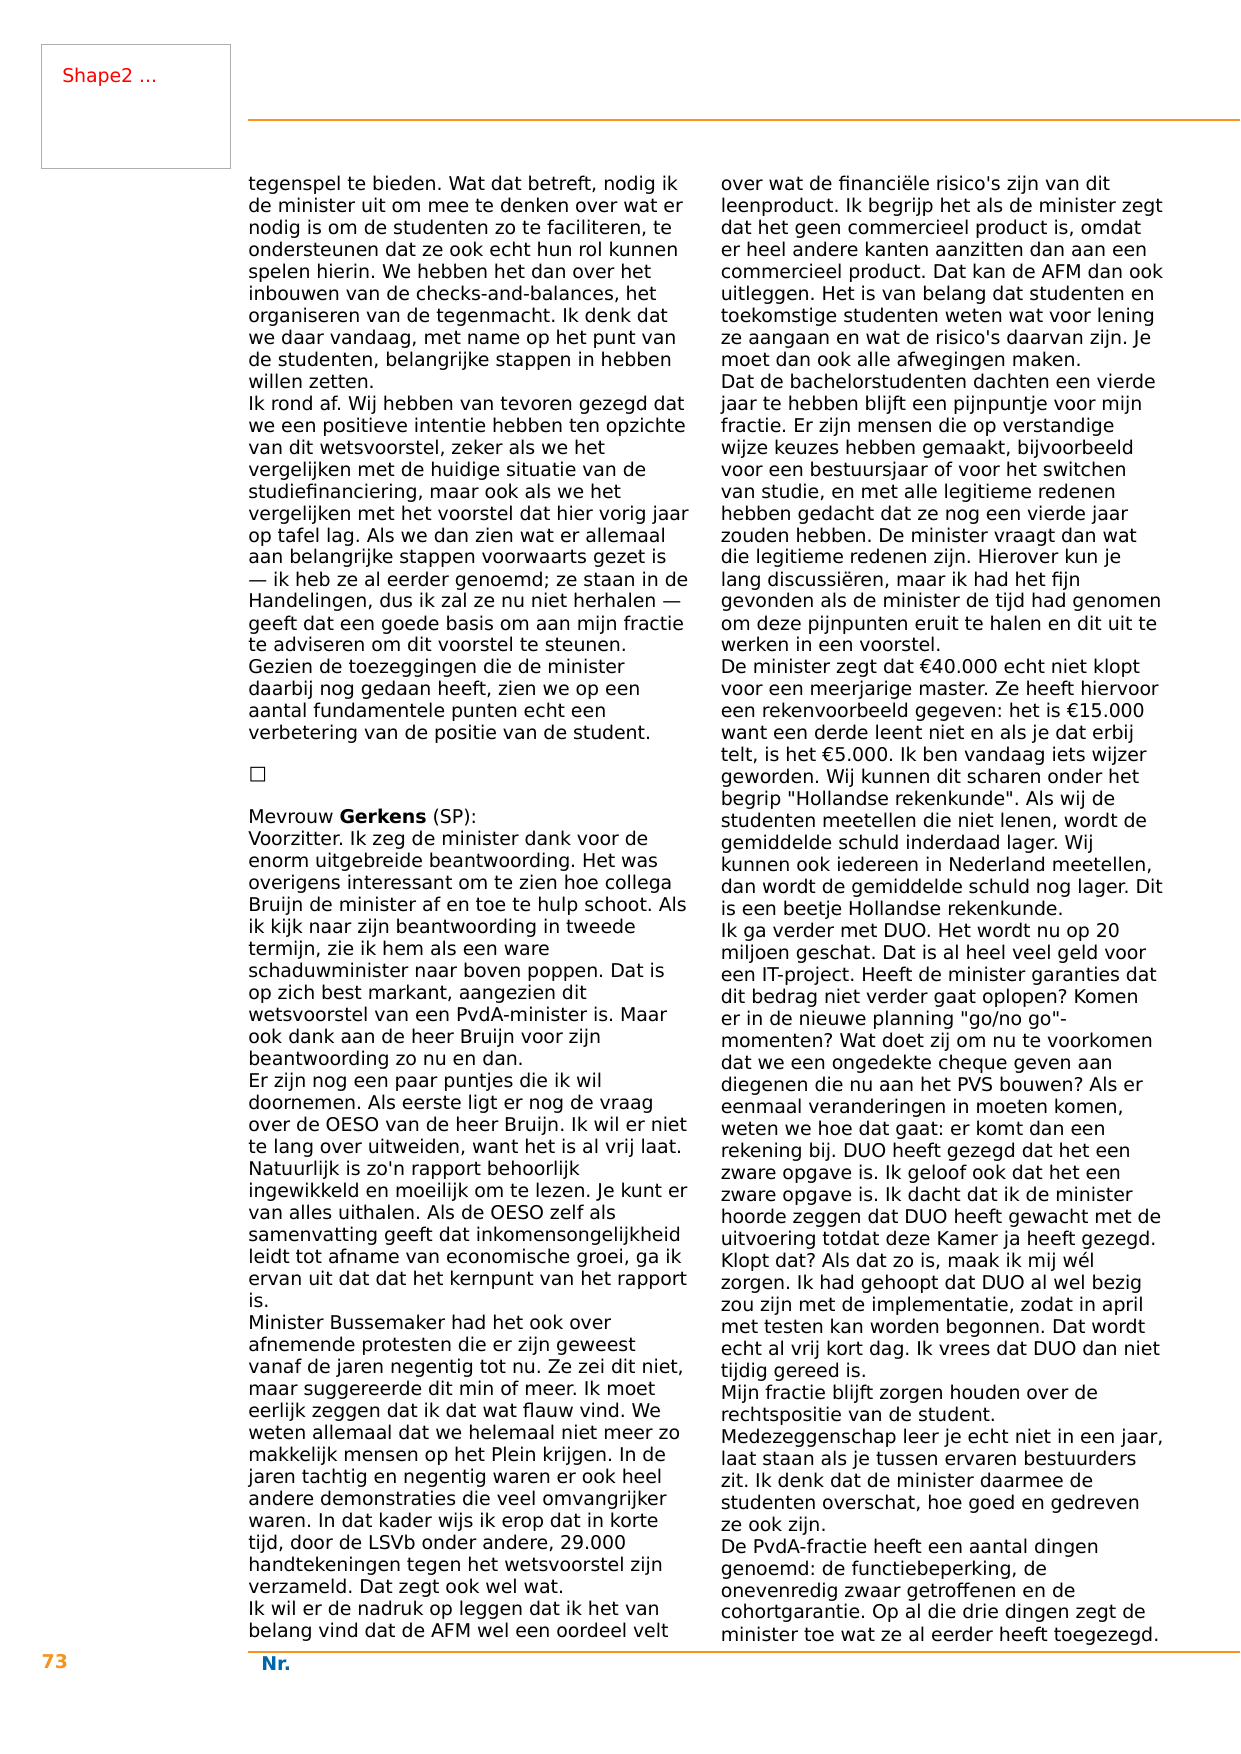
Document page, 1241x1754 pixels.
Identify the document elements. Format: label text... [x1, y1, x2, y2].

text Ik wil er de nadruk op leggen dat ik het van belang vind dat de AFM wel een oordeel velt [248, 1597, 691, 1641]
text over wat de financiële risico's zijn van dit leenproduct. Ik begrijp het als de minister zegt dat het geen commercieel product is, omdat er heel andere kanten aanzitten dan aan een commercieel product. Dat kan de AFM dan ook uitleggen. Het is van belang dat studenten en toekomstige studenten weten wat voor lening ze aangaan en wat de risico's daarvan zijn. Je moet dan ook alle afwegingen maken. [721, 173, 1163, 371]
text Er zijn nog een paar puntjes die ik wil doornemen. Als eerste ligt er nog de vraag over de OESO van de heer Bruijn. Ik wil er niet te lang over uitweiden, want het is al vrij laat. Natuurlijk is zo'n rapport behoorlijk ingewikkeld en moeilijk om te lezen. Je kunt er van alles uithalen. Als de OESO zelf als samenvatting geeft dat inkomensongelijkheid leidt tot afname van economische groei, ga ik ervan uit dat dat het kernpunt van het rapport is. [248, 1070, 691, 1312]
text Dat de bachelorstudenten dachten een vierde jaar te hebben blijft een pijnpuntje voor mijn fractie. Er zijn mensen die op verstandige wijze keuzes hebben gemaakt, bijvoorbeeld voor een bestuursjaar of voor het switchen van studie, en met alle legitieme redenen hebben gedacht dat ze nog een vierde jaar zouden hebben. De minister vraagt dan wat die legitieme redenen zijn. Hierover kun je lang discussiëren, maar ik had het fijn gevonden als de minister de tijd had genomen om deze pijnpunten eruit te halen en dit uit te werken in een voorstel. [721, 371, 1163, 656]
text De PvdA-fractie heeft een aantal dingen genoemd: de functiebeperking, de onevenredig zwaar getroffenen en de cohortgarantie. Op al die drie dingen zegt de minister toe wat ze al eerder heeft toegezegd. [721, 1536, 1163, 1645]
text Mijn fractie blijft zorgen houden over de rechtspositie van de student. Medezeggenschap leer je echt niet in een jaar, laat staan als je tussen ervaren bestuurders zit. Ik denk dat de minister daarmee de studenten overschat, hoe goed en gedreven ze ook zijn. [721, 1382, 1163, 1536]
text Mevrouw Gerkens (SP): [248, 806, 691, 828]
text Voorzitter. Ik zeg de minister dank voor de enorm uitgebreide beantwoording. Het was overigens interessant om te zien hoe collega Bruijn de minister af en toe te hulp schoot. Als ik kijk naar zijn beantwoording in tweede termijn, zie ik hem als een ware schaduwminister naar boven poppen. Dat is op zich best markant, aangezien dit wetsvoorstel van een PvdA-minister is. Maar ook dank aan de heer Bruijn voor zijn beantwoording zo nu en dan. [248, 828, 691, 1070]
text De minister zegt dat €40.000 echt niet klopt voor een meerjarige master. Ze heeft hiervoor een rekenvoorbeeld gegeven: het is €15.000 want een derde leent niet en als je dat erbij telt, is het €5.000. Ik ben vandaag iets wijzer geworden. Wij kunnen dit scharen onder het begrip "Hollandse rekenkunde". Als wij de studenten meetellen die niet lenen, wordt de gemiddelde schuld inderdaad lager. Wij kunnen ook iedereen in Nederland meetellen, dan wordt de gemiddelde schuld nog lager. Dit is een beetje Hollandse rekenkunde. [721, 656, 1163, 920]
text Ik rond af. Wij hebben van tevoren gezegd dat we een positieve intentie hebben ten opzichte van dit wetsvoorstel, zeker als we het vergelijken met de huidige situatie van de studiefinanciering, maar ook als we het vergelijken met het voorstel dat hier vorig jaar op tafel lag. Als we dan zien wat er allemaal aan belangrijke stappen voorwaarts gezet is — ik heb ze al eerder genoemd; ze staan in de Handelingen, dus ik zal ze nu niet herhalen — geeft dat een goede basis om aan mijn fractie te adviseren om dit voorstel te steunen. Gezien de toezeggingen die de minister daarbij nog gedaan heeft, zien we op een aantal fundamentele punten echt een verbetering van de positie van de student. [248, 393, 691, 744]
text Minister Bussemaker had het ook over afnemende protesten die er zijn geweest vanaf de jaren negentig tot nu. Ze zei dit niet, maar suggereerde dit min of meer. Ik moet eerlijk zeggen dat ik dat wat flauw vind. We weten allemaal dat we helemaal niet meer zo makkelijk mensen op het Plein krijgen. In de jaren tachtig en negentig waren er ook heel andere demonstraties die veel omvangrijker waren. In dat kader wijs ik erop dat in korte tijd, door de LSVb onder andere, 29.000 handtekeningen tegen het wetsvoorstel zijn verzameld. Dat zegt ook wel wat. [248, 1312, 691, 1597]
text Ik ga verder met DUO. Het wordt nu op 20 miljoen geschat. Dat is al heel veel geld voor een IT-project. Heeft de minister garanties dat dit bedrag niet verder gaat oplopen? Komen er in de nieuwe planning "go/no go"-momenten? Wat doet zij om nu te voorkomen dat we een ongedekte cheque geven aan diegenen die nu aan het PVS bouwen? Als er eenmaal veranderingen in moeten komen, weten we hoe dat gaat: er komt dan een rekening bij. DUO heeft gezegd dat het een zware opgave is. Ik geloof ook dat het een zware opgave is. Ik dacht dat ik de minister hoorde zeggen dat DUO heeft gewacht met de uitvoering totdat deze Kamer ja heeft gezegd. Klopt dat? Als dat zo is, maak ik mij wél zorgen. Ik had gehoopt dat DUO al wel bezig zou zijn met de implementatie, zodat in april met testen kan worden begonnen. Dat wordt echt al vrij kort dag. Ik vrees dat DUO dan niet tijdig gereed is. [721, 920, 1163, 1382]
text tegenspel te bieden. Wat dat betreft, nodig ik de minister uit om mee te denken over wat er nodig is om de studenten zo te faciliteren, te ondersteunen dat ze ook echt hun rol kunnen spelen hierin. We hebben het dan over het inbouwen van de checks-and-balances, het organiseren van de tegenmacht. Ik denk dat we daar vandaag, met name op het punt van de studenten, belangrijke stappen in hebben willen zetten. [248, 173, 691, 393]
text ⬜ [248, 764, 691, 786]
